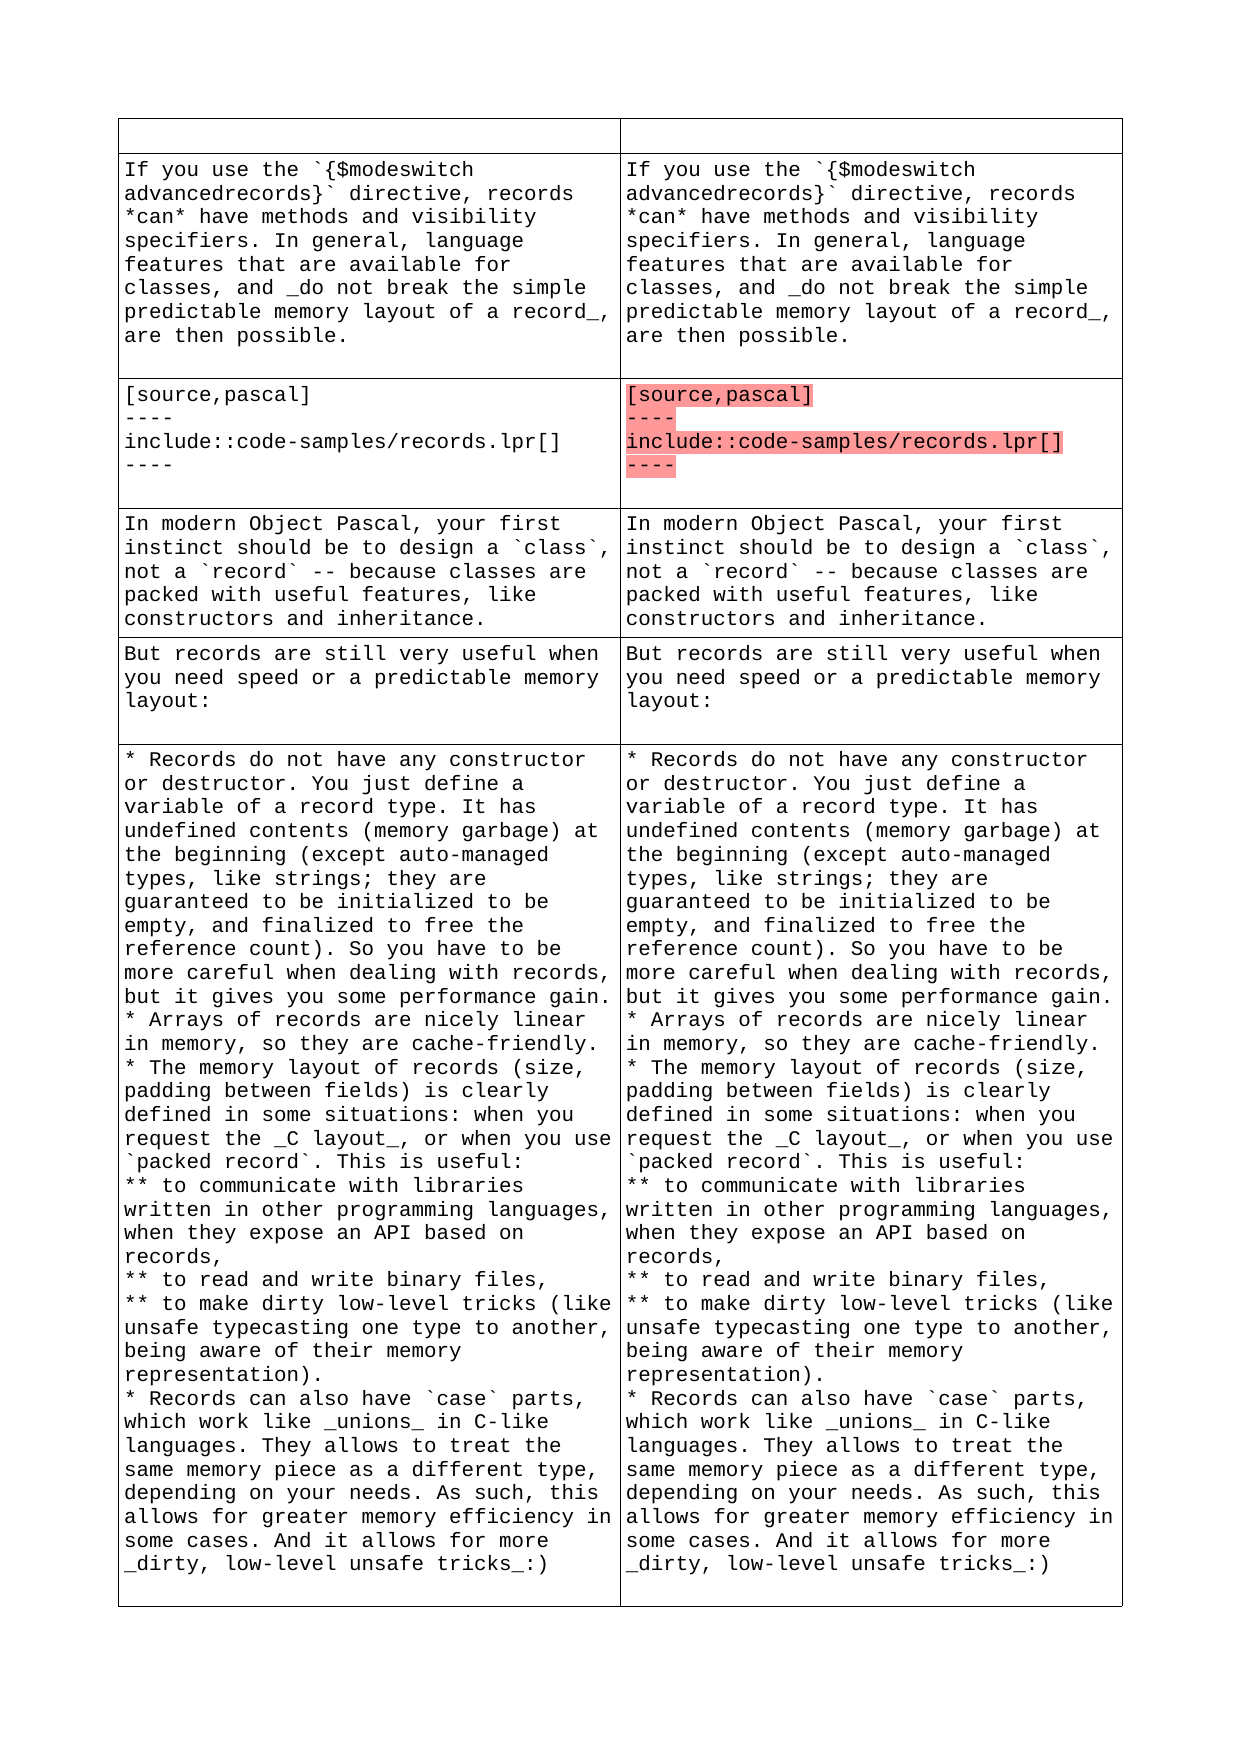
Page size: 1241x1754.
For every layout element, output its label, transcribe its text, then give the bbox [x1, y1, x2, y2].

table_cell [119, 119, 620, 153]
table_cell [621, 119, 1122, 153]
table_cell In modern Object Pascal, your first instinct should be to design a `class`, not a `record` -- because classes are packed with useful features, like constructors and inheritance. [621, 509, 1122, 637]
table_cell * Records do not have any constructor or destructor. You just define a variable of a record type. It has undefined contents (memory garbage) at the beginning (except auto-managed types, like strings; they are guaranteed to be initialized to be empty, and finalized to free the reference count). So you have to be more careful when dealing with records, but it gives you some performance gain. * Arrays of records are nicely linear in memory, so they are cache-friendly. * The memory layout of records (size, padding between fields) is clearly defined in some situations: when you request the _C layout_, or when you use `packed record`. This is useful: ** to communicate with libraries written in other programming languages, when they expose an API based on records, ** to read and write binary files, ** to make dirty low-level tricks (like unsafe typecasting one type to another, being aware of their memory representation). * Records can also have `case` parts, which work like _unions_ in C-like languages. They allows to treat the same memory piece as a different type, depending on your needs. As such, this allows for greater memory efficiency in some cases. And it allows for more _dirty, low-level unsafe tricks_:) [621, 745, 1122, 1606]
table_cell [source,pascal] ---- include::code-samples/records.lpr[] ---- [621, 379, 1122, 507]
table_cell But records are still very useful when you need speed or a predictable memory layout: [621, 638, 1122, 743]
table_cell But records are still very useful when you need speed or a predictable memory layout: [119, 638, 620, 743]
table_cell If you use the `{$modeswitch advancedrecords}` directive, records *can* have methods and visibility specifiers. In general, language features that are available for classes, and _do not break the simple predictable memory layout of a record_, are then possible. [621, 154, 1122, 378]
table_cell If you use the `{$modeswitch advancedrecords}` directive, records *can* have methods and visibility specifiers. In general, language features that are available for classes, and _do not break the simple predictable memory layout of a record_, are then possible. [119, 154, 620, 378]
table_cell [source,pascal] ---- include::code-samples/records.lpr[] ---- [119, 379, 620, 507]
table_cell In modern Object Pascal, your first instinct should be to design a `class`, not a `record` -- because classes are packed with useful features, like constructors and inheritance. [119, 509, 620, 637]
table_cell * Records do not have any constructor or destructor. You just define a variable of a record type. It has undefined contents (memory garbage) at the beginning (except auto-managed types, like strings; they are guaranteed to be initialized to be empty, and finalized to free the reference count). So you have to be more careful when dealing with records, but it gives you some performance gain. * Arrays of records are nicely linear in memory, so they are cache-friendly. * The memory layout of records (size, padding between fields) is clearly defined in some situations: when you request the _C layout_, or when you use `packed record`. This is useful: ** to communicate with libraries written in other programming languages, when they expose an API based on records, ** to read and write binary files, ** to make dirty low-level tricks (like unsafe typecasting one type to another, being aware of their memory representation). * Records can also have `case` parts, which work like _unions_ in C-like languages. They allows to treat the same memory piece as a different type, depending on your needs. As such, this allows for greater memory efficiency in some cases. And it allows for more _dirty, low-level unsafe tricks_:) [119, 745, 620, 1606]
